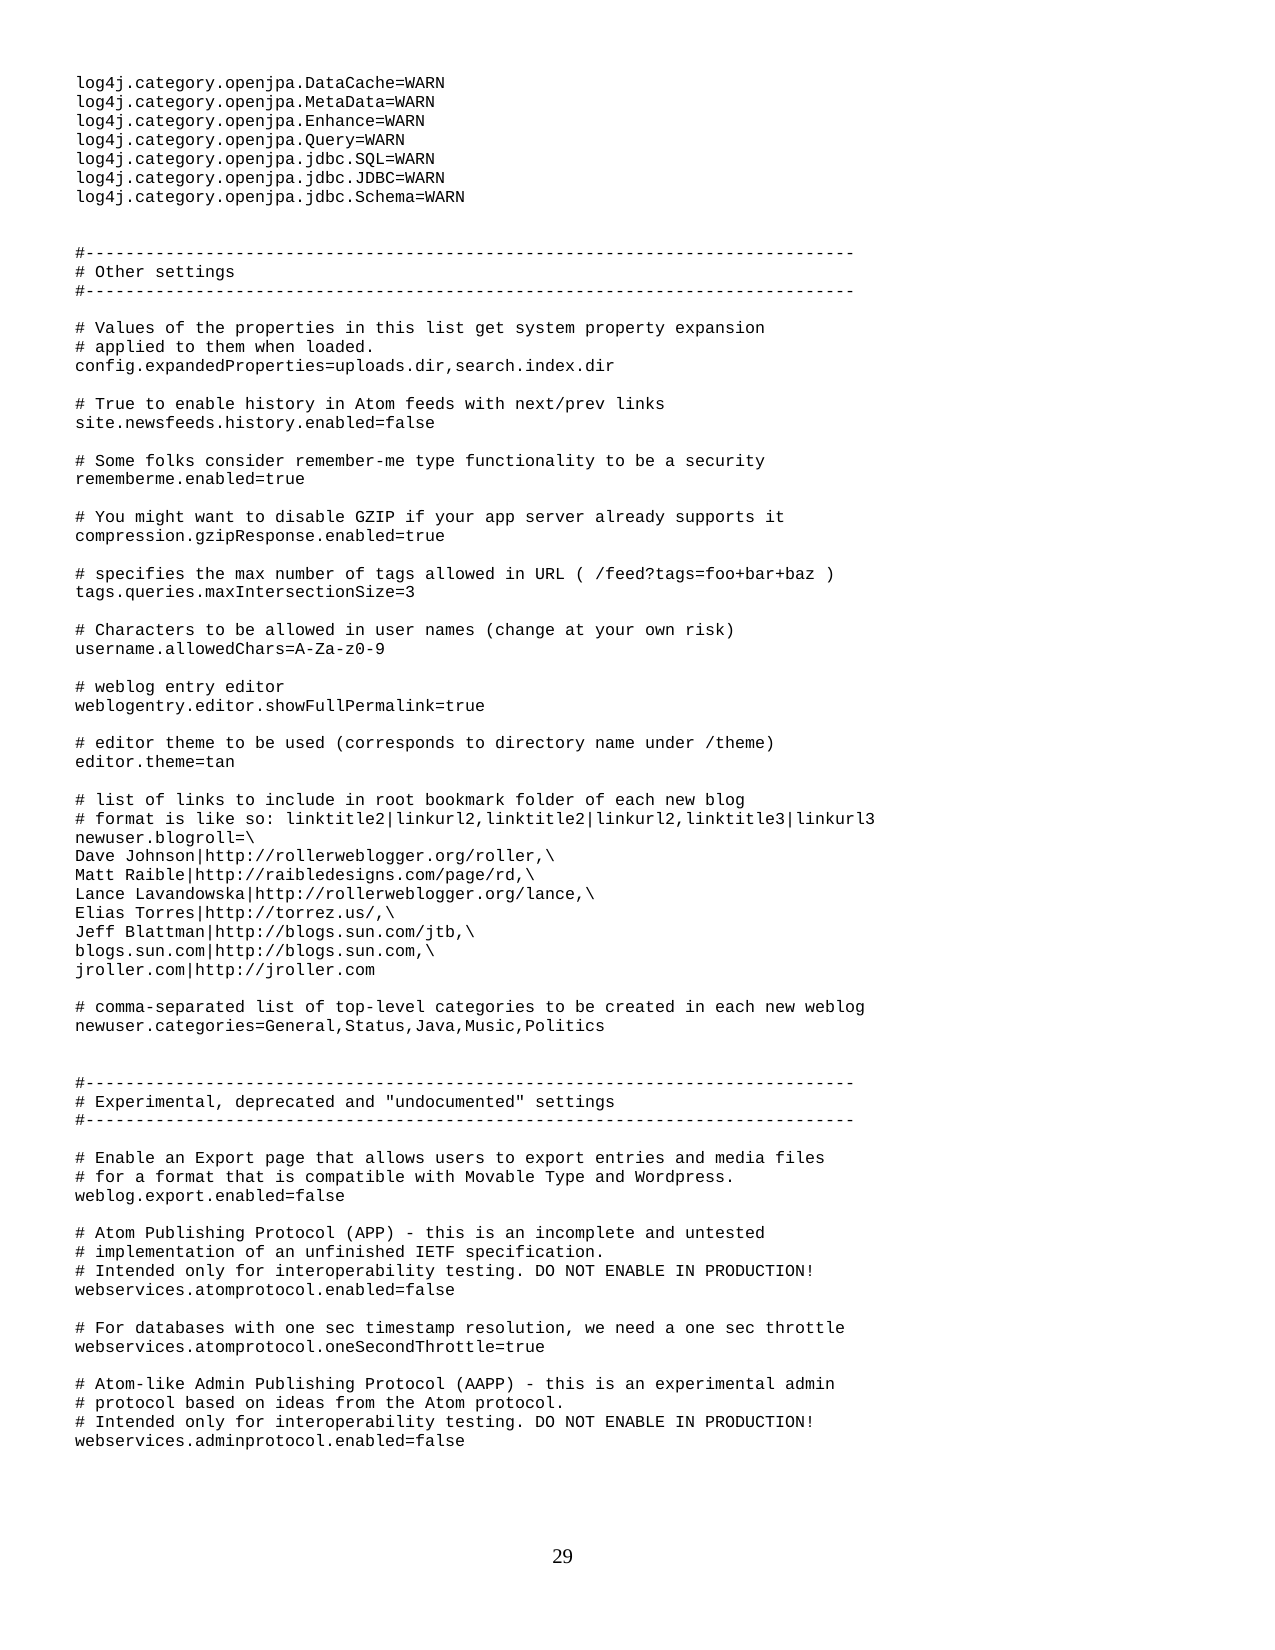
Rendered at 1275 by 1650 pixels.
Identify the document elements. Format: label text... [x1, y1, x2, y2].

text tags.queries.maxIntersectionSize=3 [75, 584, 1200, 603]
text # editor theme to be used (corresponds to directory name under /theme) [75, 735, 1200, 754]
text # list of links to include in root bookmark folder of each new blog [75, 791, 1200, 810]
text # Characters to be allowed in user names (change at your own risk) [75, 622, 1200, 641]
text # protocol based on ideas from the Atom protocol. [75, 1395, 1200, 1414]
text # Enable an Export page that allows users to export entries and media files [75, 1150, 1200, 1168]
text jroller.com|http://jroller.com [75, 961, 1200, 980]
text # Atom-like Admin Publishing Protocol (AAPP) - this is an experimental admin [75, 1376, 1200, 1395]
text # Atom Publishing Protocol (APP) - this is an incomplete and untested [75, 1225, 1200, 1244]
text log4j.category.openjpa.Query=WARN [75, 132, 1200, 150]
text newuser.blogroll=\ [75, 829, 1200, 848]
text # Values of the properties in this list get system property expansion [75, 320, 1200, 339]
text weblogentry.editor.showFullPermalink=true [75, 697, 1200, 716]
text Elias Torres|http://torrez.us/,\ [75, 904, 1200, 923]
text weblog.export.enabled=false [75, 1187, 1200, 1206]
text log4j.category.openjpa.jdbc.JDBC=WARN [75, 169, 1200, 188]
text site.newsfeeds.history.enabled=false [75, 414, 1200, 433]
text # format is like so: linktitle2|linkurl2,linktitle2|linkurl2,linktitle3|linkurl3 [75, 810, 1200, 829]
text # Experimental, deprecated and "undocumented" settings [75, 1093, 1200, 1112]
text Lance Lavandowska|http://rollerweblogger.org/lance,\ [75, 886, 1200, 904]
text # applied to them when loaded. [75, 339, 1200, 358]
text log4j.category.openjpa.jdbc.SQL=WARN [75, 150, 1200, 169]
text webservices.atomprotocol.enabled=false [75, 1282, 1200, 1301]
text # For databases with one sec timestamp resolution, we need a one sec throttle [75, 1319, 1200, 1338]
text webservices.adminprotocol.enabled=false [75, 1432, 1200, 1451]
text Jeff Blattman|http://blogs.sun.com/jtb,\ [75, 923, 1200, 942]
text rememberme.enabled=true [75, 471, 1200, 490]
text #----------------------------------------------------------------------------- [75, 1074, 1200, 1093]
text log4j.category.openjpa.MetaData=WARN [75, 94, 1200, 113]
text blogs.sun.com|http://blogs.sun.com,\ [75, 942, 1200, 961]
text # Some folks consider remember-me type functionality to be a security [75, 452, 1200, 471]
text # comma-separated list of top-level categories to be created in each new weblog [75, 999, 1200, 1018]
text config.expandedProperties=uploads.dir,search.index.dir [75, 358, 1200, 377]
text Dave Johnson|http://rollerweblogger.org/roller,\ [75, 848, 1200, 867]
text # implementation of an unfinished IETF specification. [75, 1244, 1200, 1263]
text # specifies the max number of tags allowed in URL ( /feed?tags=foo+bar+baz ) [75, 565, 1200, 584]
text # weblog entry editor [75, 678, 1200, 697]
text Matt Raible|http://raibledesigns.com/page/rd,\ [75, 867, 1200, 886]
text # You might want to disable GZIP if your app server already supports it [75, 509, 1200, 527]
text #----------------------------------------------------------------------------- [75, 282, 1200, 301]
text log4j.category.openjpa.DataCache=WARN [75, 75, 1200, 94]
text # Other settings [75, 263, 1200, 282]
text newuser.categories=General,Status,Java,Music,Politics [75, 1018, 1200, 1037]
text #----------------------------------------------------------------------------- [75, 245, 1200, 263]
text # for a format that is compatible with Movable Type and Wordpress. [75, 1168, 1200, 1187]
text username.allowedChars=A-Za-z0-9 [75, 641, 1200, 659]
text # Intended only for interoperability testing. DO NOT ENABLE IN PRODUCTION! [75, 1263, 1200, 1282]
text # Intended only for interoperability testing. DO NOT ENABLE IN PRODUCTION! [75, 1414, 1200, 1432]
text log4j.category.openjpa.Enhance=WARN [75, 113, 1200, 132]
text webservices.atomprotocol.oneSecondThrottle=true [75, 1338, 1200, 1357]
text editor.theme=tan [75, 754, 1200, 773]
text log4j.category.openjpa.jdbc.Schema=WARN [75, 188, 1200, 207]
text compression.gzipResponse.enabled=true [75, 527, 1200, 546]
text #----------------------------------------------------------------------------- [75, 1112, 1200, 1131]
text # True to enable history in Atom feeds with next/prev links [75, 396, 1200, 414]
